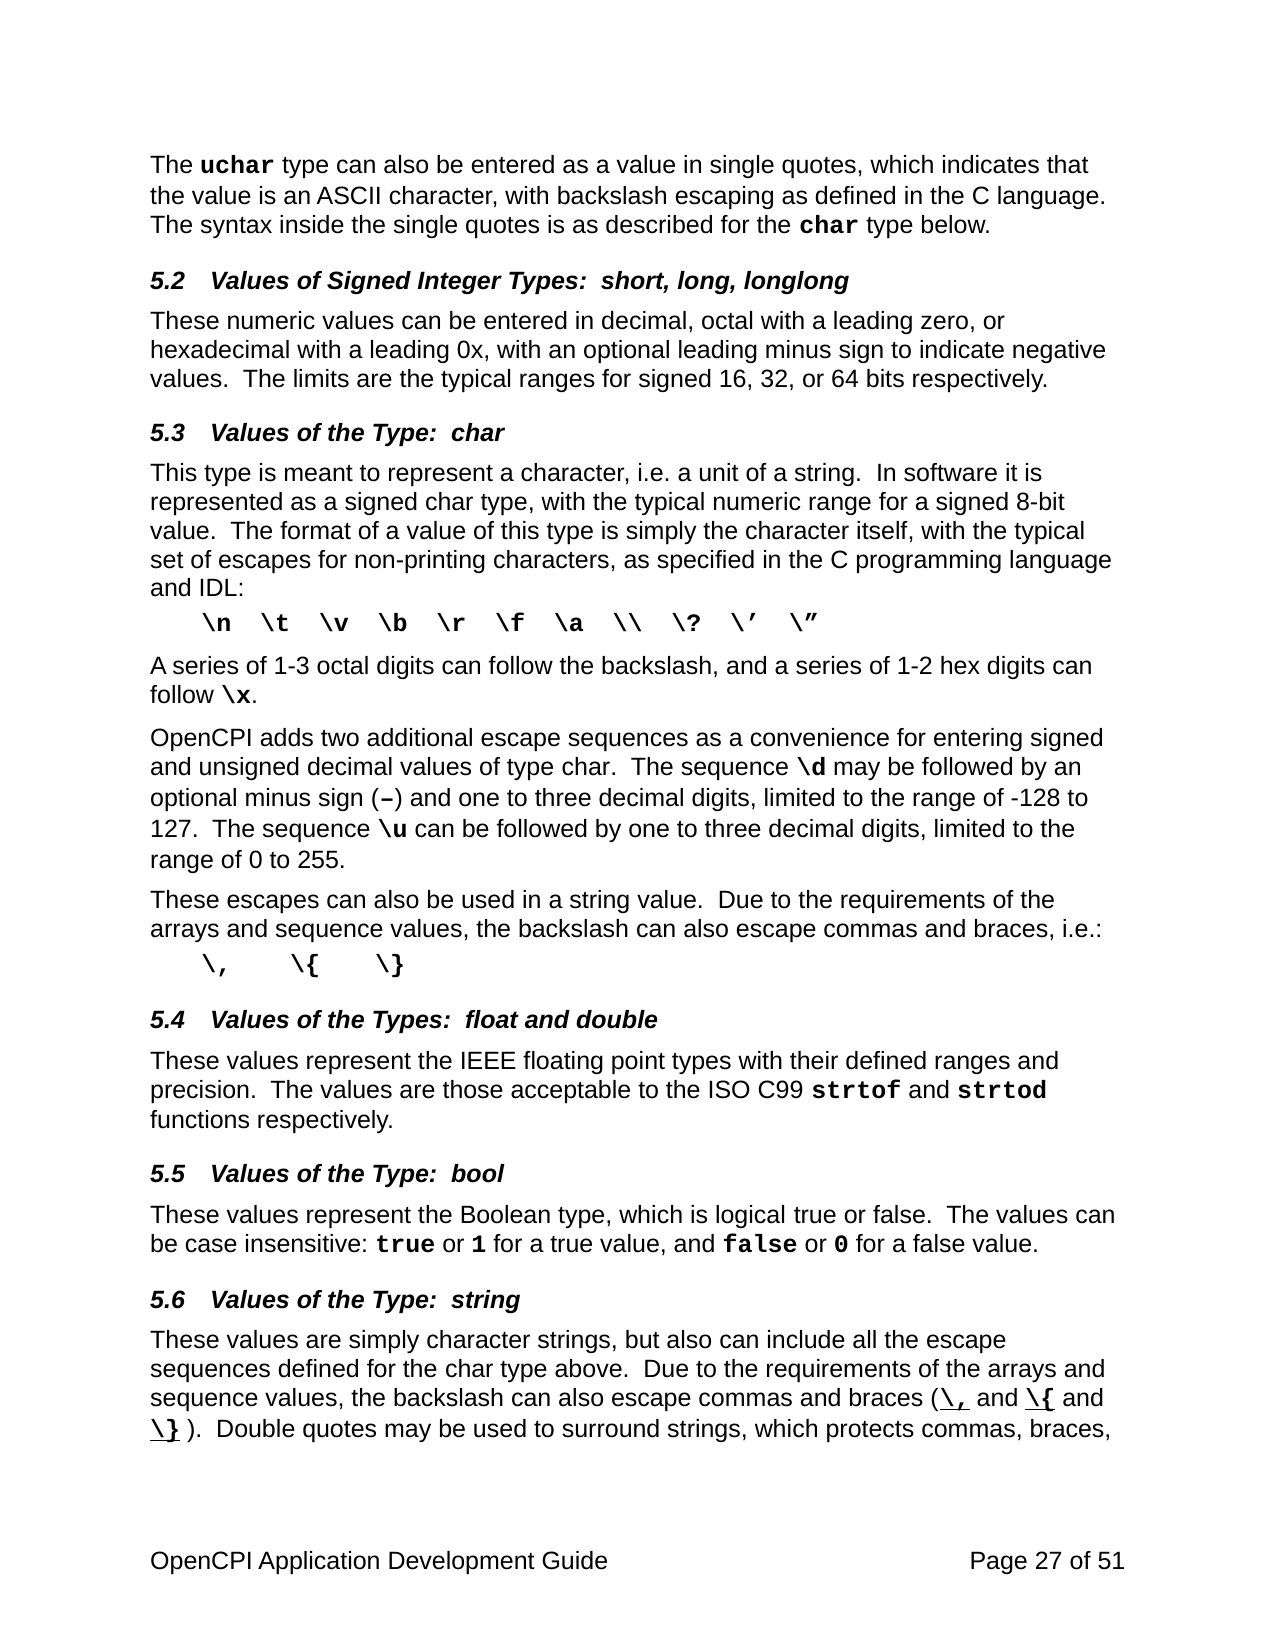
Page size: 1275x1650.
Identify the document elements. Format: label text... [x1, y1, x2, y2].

subtitle Values of the Type: char [150, 418, 1125, 446]
subtitle Values of Signed Integer Types: short, long, longlong [150, 266, 1125, 294]
text A series of 1-3 octal digits can follow the backslash, and a series of 1-2 hex digits can follow \x. [150, 651, 1125, 711]
subtitle Values of the Type: bool [150, 1159, 1125, 1188]
text \, \{ \} [187, 952, 1125, 980]
text These values represent the IEEE floating point types with their defined ranges and precision. The values are those acceptable to the ISO C99 strtof and strtod functions respectively. [150, 1046, 1125, 1134]
text OpenCPI adds two additional escape sequences as a convenience for entering signed and unsigned decimal values of type char. The sequence \d may be followed by an optional minus sign (–) and one to three decimal digits, limited to the range of -128 to 127. The sequence \u can be followed by one to three decimal digits, limited to the range of 0 to 255. [150, 723, 1125, 873]
text These values are simply character strings, but also can include all the escape sequences defined for the char type above. Due to the requirements of the arrays and sequence values, the backslash can also escape commas and braces (\, and \{ and \} ). Double quotes may be used to surround strings, which protects commas, braces, [150, 1325, 1125, 1445]
subtitle Values of the Type: string [150, 1285, 1125, 1313]
text This type is meant to represent a character, i.e. a unit of a string. In software it is represented as a signed char type, with the typical numeric range for a signed 8-bit value. The format of a value of this type is simply the character itself, with the typical set of escapes for non-printing characters, as specified in the C programming language and IDL: [150, 458, 1125, 602]
text These values represent the Boolean type, which is logical true or false. The values can be case insensitive: true or 1 for a true value, and false or 0 for a false value. [150, 1200, 1125, 1260]
text These escapes can also be used in a string value. Due to the requirements of the arrays and sequence values, the backslash can also escape commas and braces, i.e.: [150, 885, 1125, 943]
subtitle Values of the Types: float and double [150, 1005, 1125, 1034]
text \n \t \v \b \r \f \a \\ \? \’ \” [187, 611, 1125, 639]
text The uchar type can also be entered as a value in single quotes, which indicates that the value is an ASCII character, with backslash escaping as defined in the C language. The syntax inside the single quotes is as described for the char type below. [150, 150, 1125, 241]
text These numeric values can be entered in decimal, octal with a leading zero, or hexadecimal with a leading 0x, with an optional leading minus sign to indicate negative values. The limits are the typical ranges for signed 16, 32, or 64 bits respectively. [150, 306, 1125, 393]
